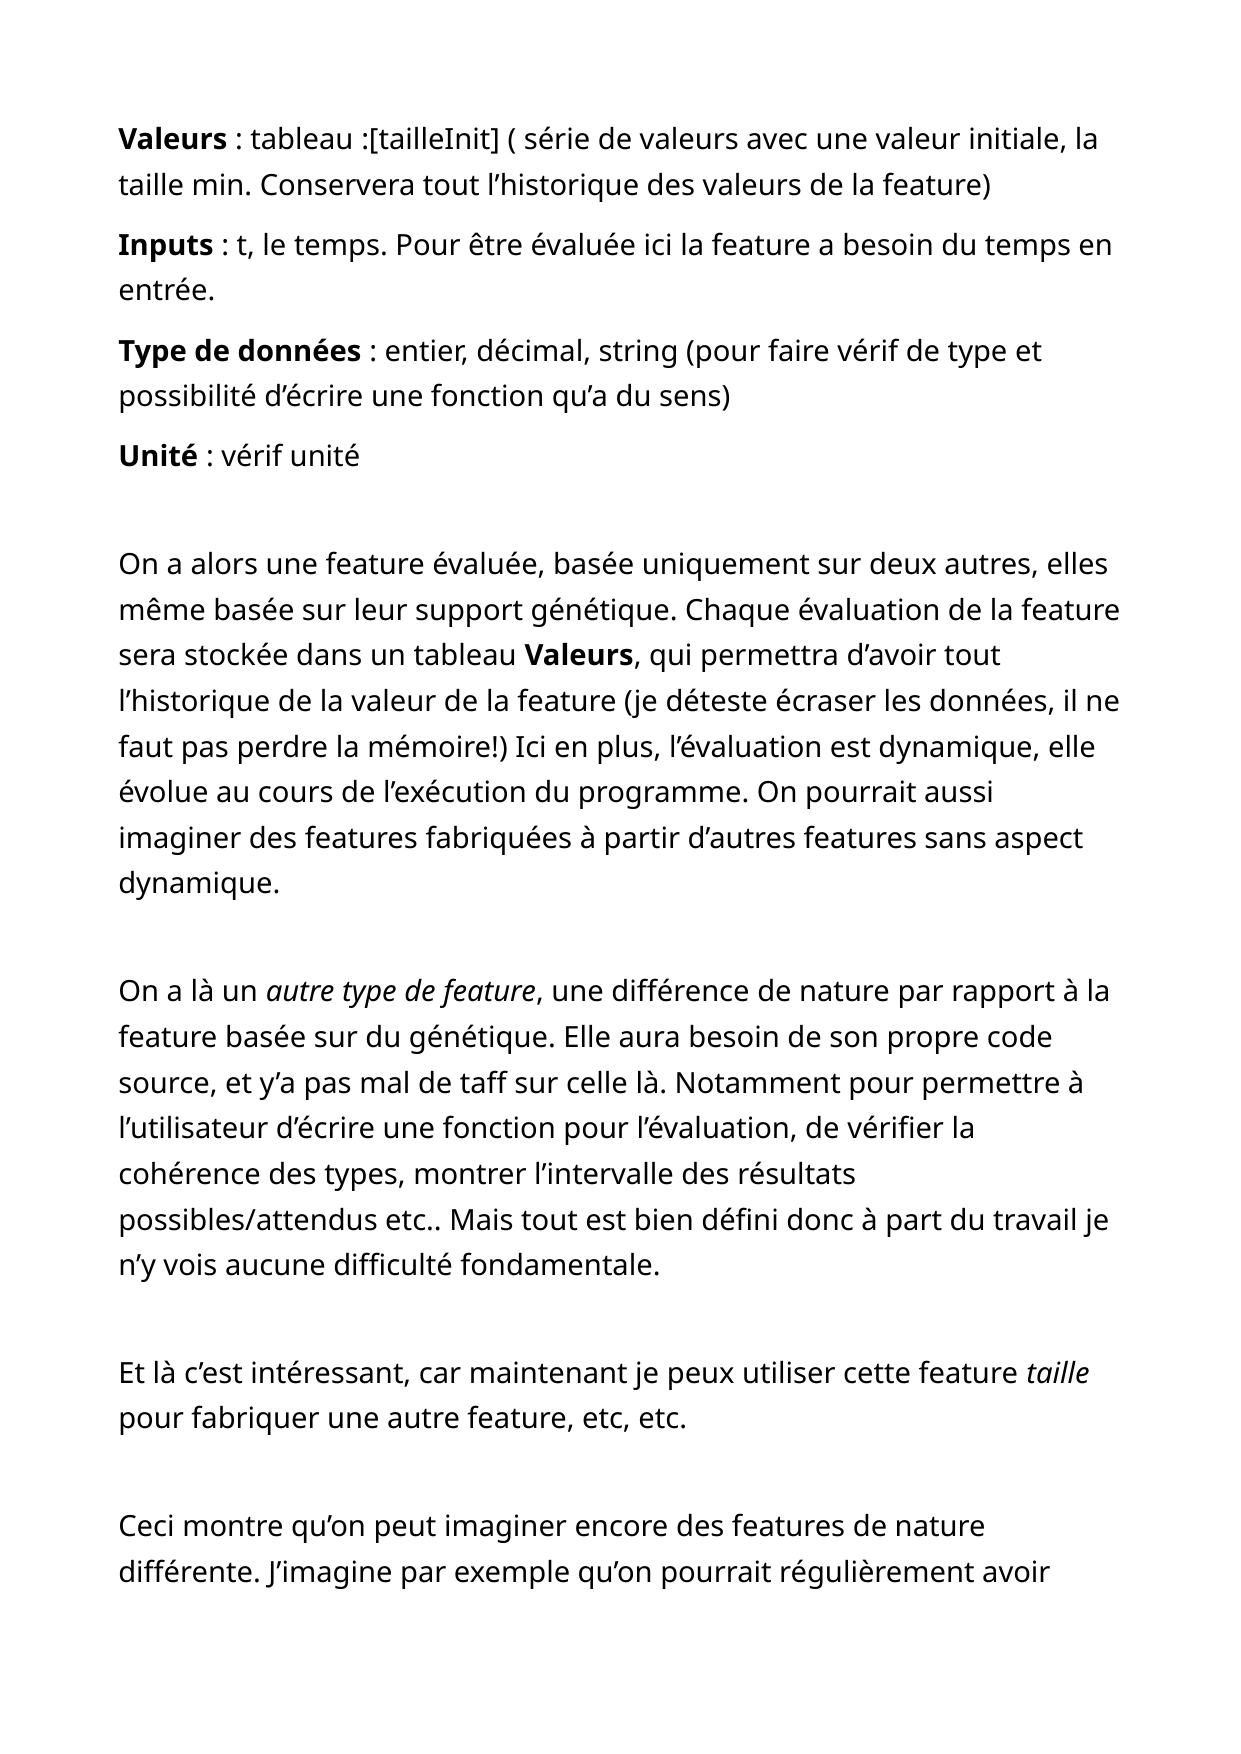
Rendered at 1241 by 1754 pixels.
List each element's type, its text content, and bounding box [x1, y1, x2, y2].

text Ceci montre qu’on peut imaginer encore des features de nature différente. J’imagine par exemple qu’on pourrait régulièrement avoir [118, 1506, 1122, 1591]
text Inputs : t, le temps. Pour être évaluée ici la feature a besoin du temps en entrée. [118, 224, 1122, 309]
text On a alors une feature évaluée, basée uniquement sur deux autres, elles même basée sur leur support génétique. Chaque évaluation de la feature sera stockée dans un tableau Valeurs, qui permettra d’avoir tout l’historique de la valeur de la feature (je déteste écraser les données, il ne faut pas perdre la mémoire!) Ici en plus, l’évaluation est dynamique, elle évolue au cours de l’exécution du programme. On pourrait aussi imaginer des features fabriquées à partir d’autres features sans aspect dynamique. [118, 543, 1122, 902]
text Valeurs : tableau :[tailleInit] ( série de valeurs avec une valeur initiale, la taille min. Conservera tout l’historique des valeurs de la feature) [118, 118, 1122, 203]
text Unité : vérif unité [118, 436, 1122, 475]
text Et là c’est intéressant, car maintenant je peux utiliser cette feature taille pour fabriquer une autre feature, etc, etc. [118, 1352, 1122, 1437]
text Type de données : entier, décimal, string (pour faire vérif de type et possibilité d’écrire une fonction qu’a du sens) [118, 330, 1122, 415]
text On a là un autre type de feature, une différence de nature par rapport à la feature basée sur du génétique. Elle aura besoin de son propre code source, et y’a pas mal de taff sur celle là. Notamment pour permettre à l’utilisateur d’écrire une fonction pour l’évaluation, de vérifier la cohérence des types, montrer l’intervalle des résultats possibles/attendus etc.. Mais tout est bien défini donc à part du travail je n’y vois aucune difficulté fondamentale. [118, 971, 1122, 1284]
